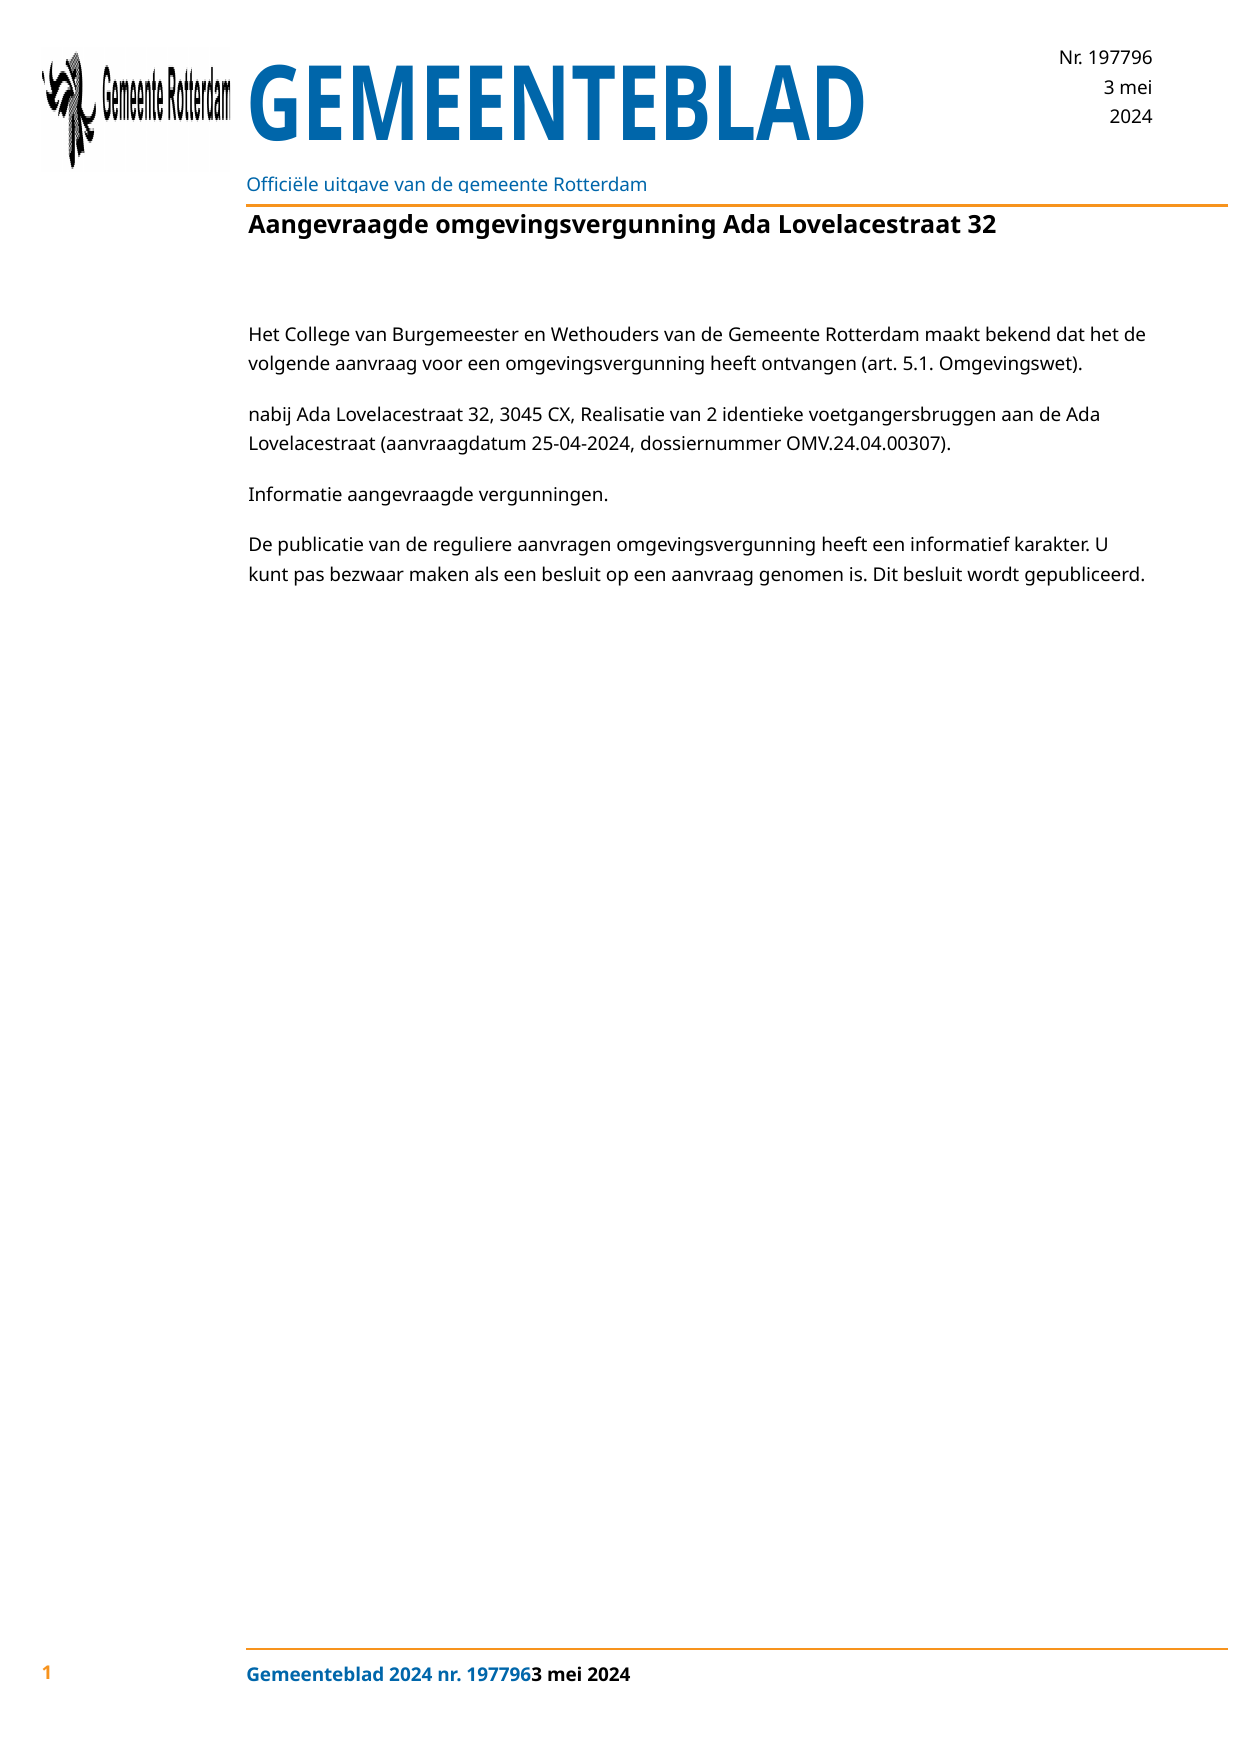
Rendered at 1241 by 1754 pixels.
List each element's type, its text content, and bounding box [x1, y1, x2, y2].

text nabij Ada Lovelacestraat 32, 3045 CX, Realisatie van 2 identieke voetgangersbruggen aan de Ada Lovelacestraat (aanvraagdatum 25-04-2024, dossiernummer OMV.24.04.00307). [248, 401, 1152, 456]
picture [41, 47, 231, 172]
text Het College van Burgemeester en Wethouders van de Gemeente Rotterdam maakt bekend dat het de volgende aanvraag voor een omgevingsvergunning heeft ontvangen (art. 5.1. Omgevingswet). [248, 321, 1152, 376]
text De publicatie van de reguliere aanvragen omgevingsvergunning heeft een informatief karakter. U kunt pas bezwaar maken als een besluit op een aanvraag genomen is. Dit besluit wordt gepubliceerd. [248, 531, 1152, 586]
text Aangevraagde omgevingsvergunning Ada Lovelacestraat 32 [248, 207, 1152, 241]
text Informatie aangevraagde vergunningen. [248, 481, 1152, 506]
